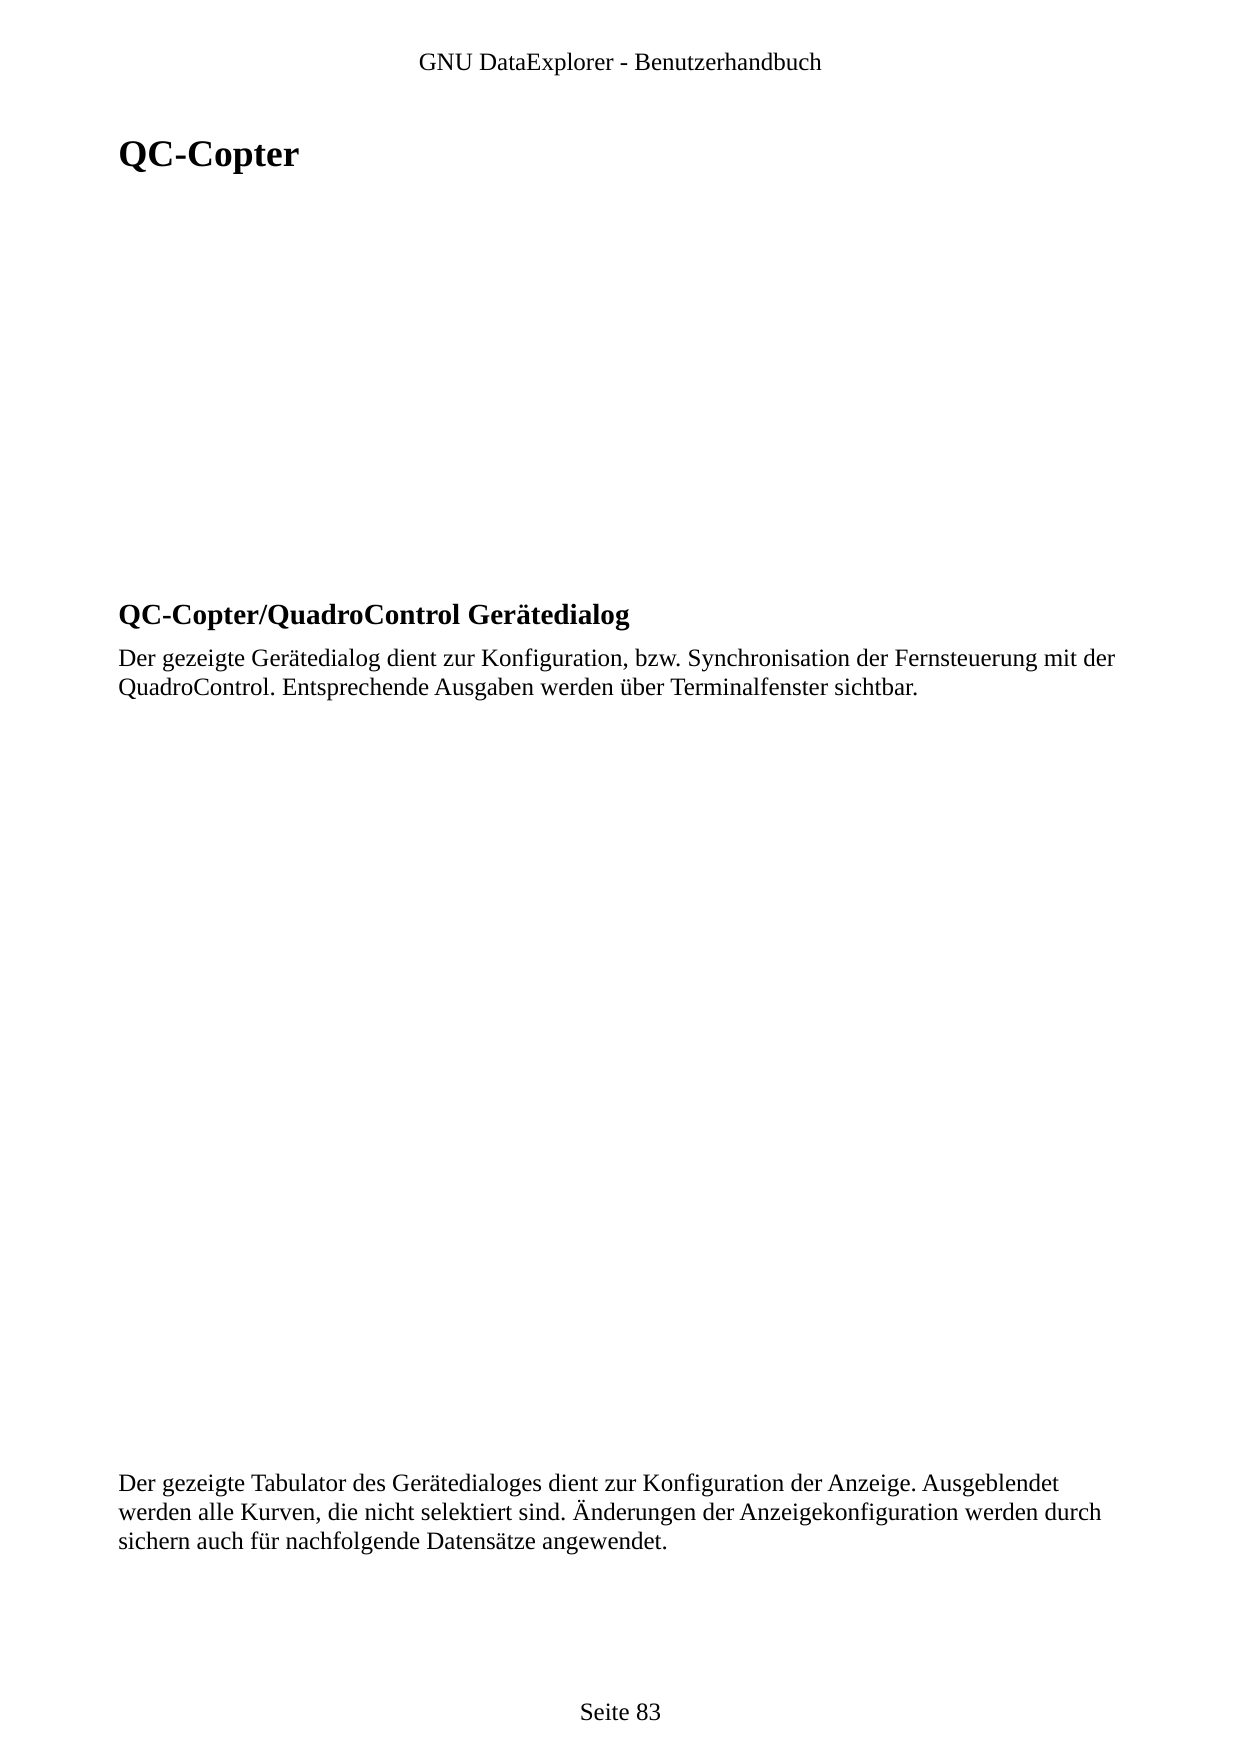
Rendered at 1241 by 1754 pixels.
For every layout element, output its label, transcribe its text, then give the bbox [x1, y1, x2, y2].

text Der gezeigte Gerätedialog dient zur Konfiguration, bzw. Synchronisation der Fernsteuerung mit der QuadroControl. Entsprechende Ausgaben werden über Terminalfenster sichtbar. [118, 643, 1122, 700]
subtitle QC-Copter [118, 131, 1122, 174]
text Der gezeigte Tabulator des Gerätedialoges dient zur Konfiguration der Anzeige. Ausgeblendet werden alle Kurven, die nicht selektiert sind. Änderungen der Anzeigekonfiguration werden durch sichern auch für nachfolgende Datensätze angewendet. [118, 1468, 1122, 1554]
subtitle QC-Copter/QuadroControl Gerätedialog [118, 597, 1122, 630]
